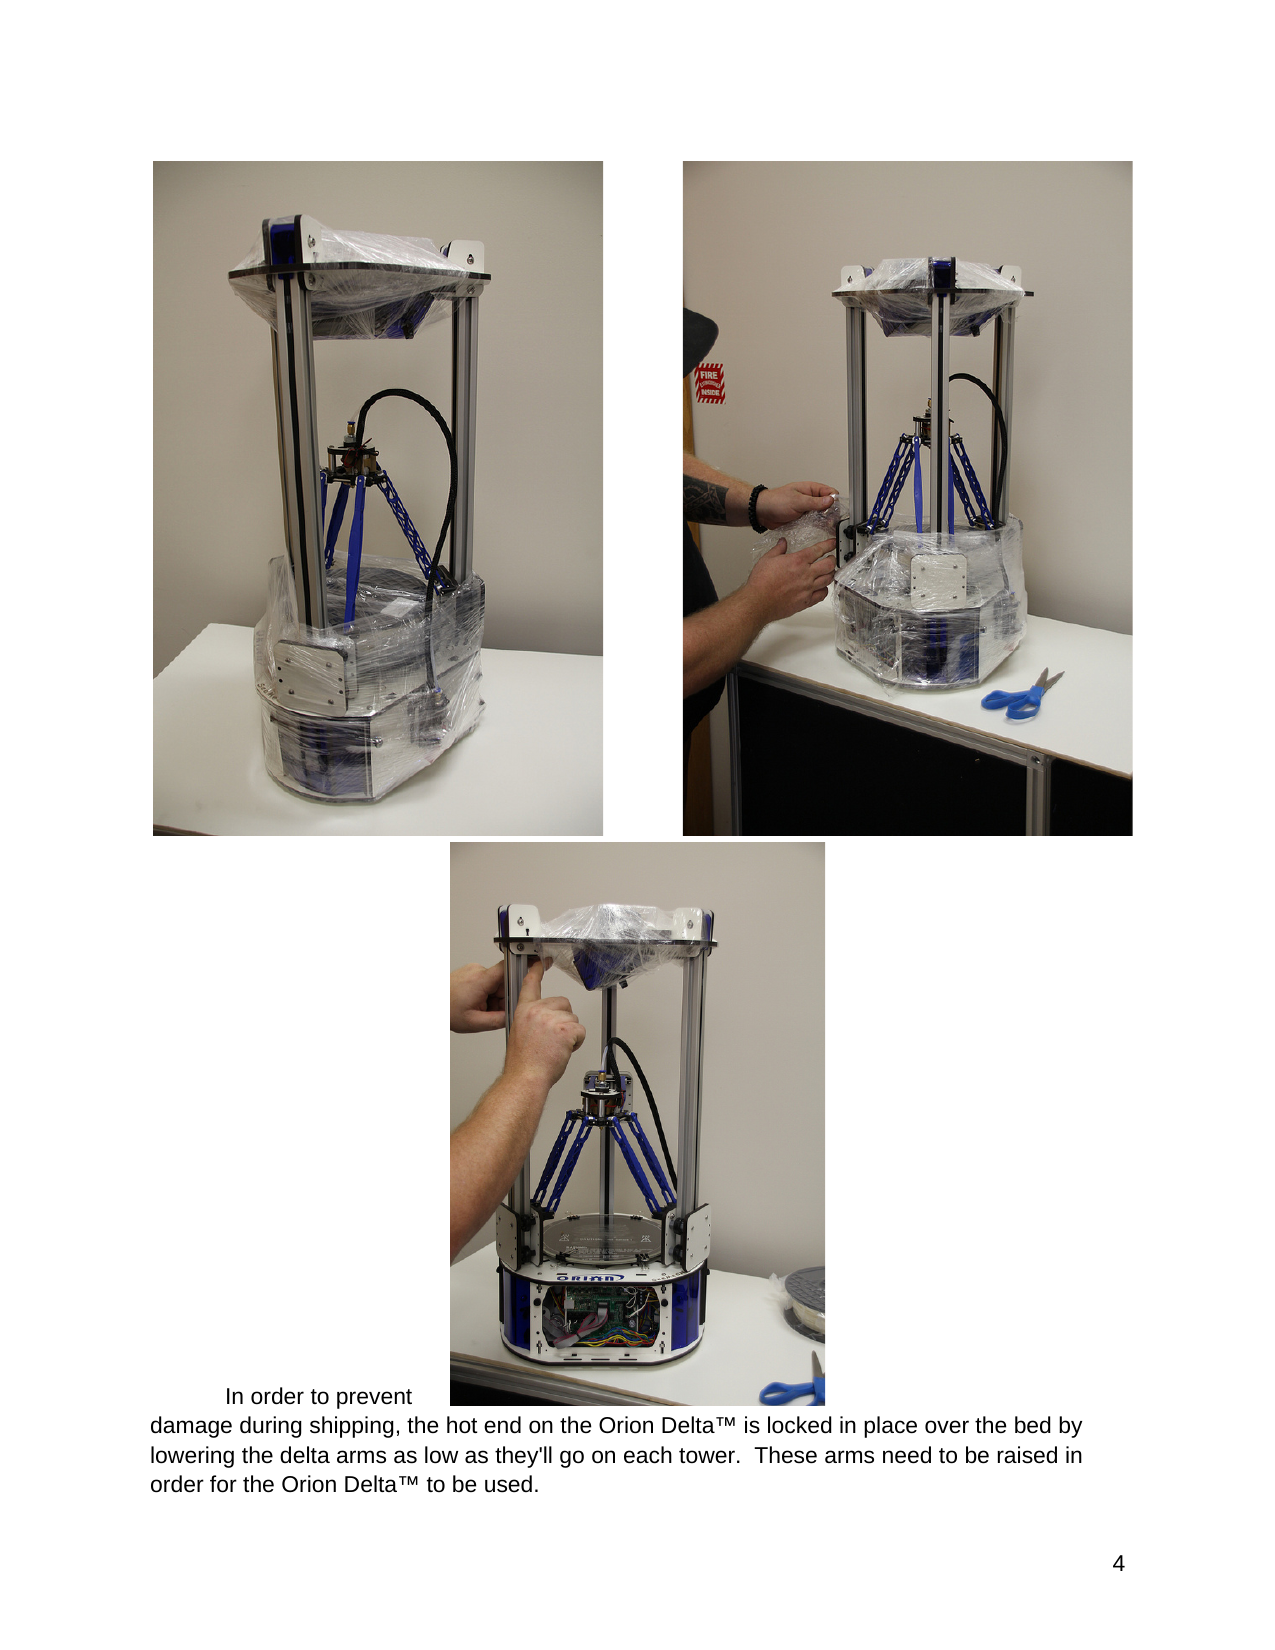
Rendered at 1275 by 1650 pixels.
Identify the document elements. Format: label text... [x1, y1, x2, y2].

picture [450, 842, 826, 1406]
picture [153, 161, 604, 836]
text In order to prevent damage during shipping, the hot end on the Orion Delta™ is locked in place over the bed by lowering the delta arms as low as they'll go on each tower. These arms need to be raised in order for the Orion Delta™ to be used. [150, 1384, 1125, 1497]
picture [682, 161, 1133, 836]
